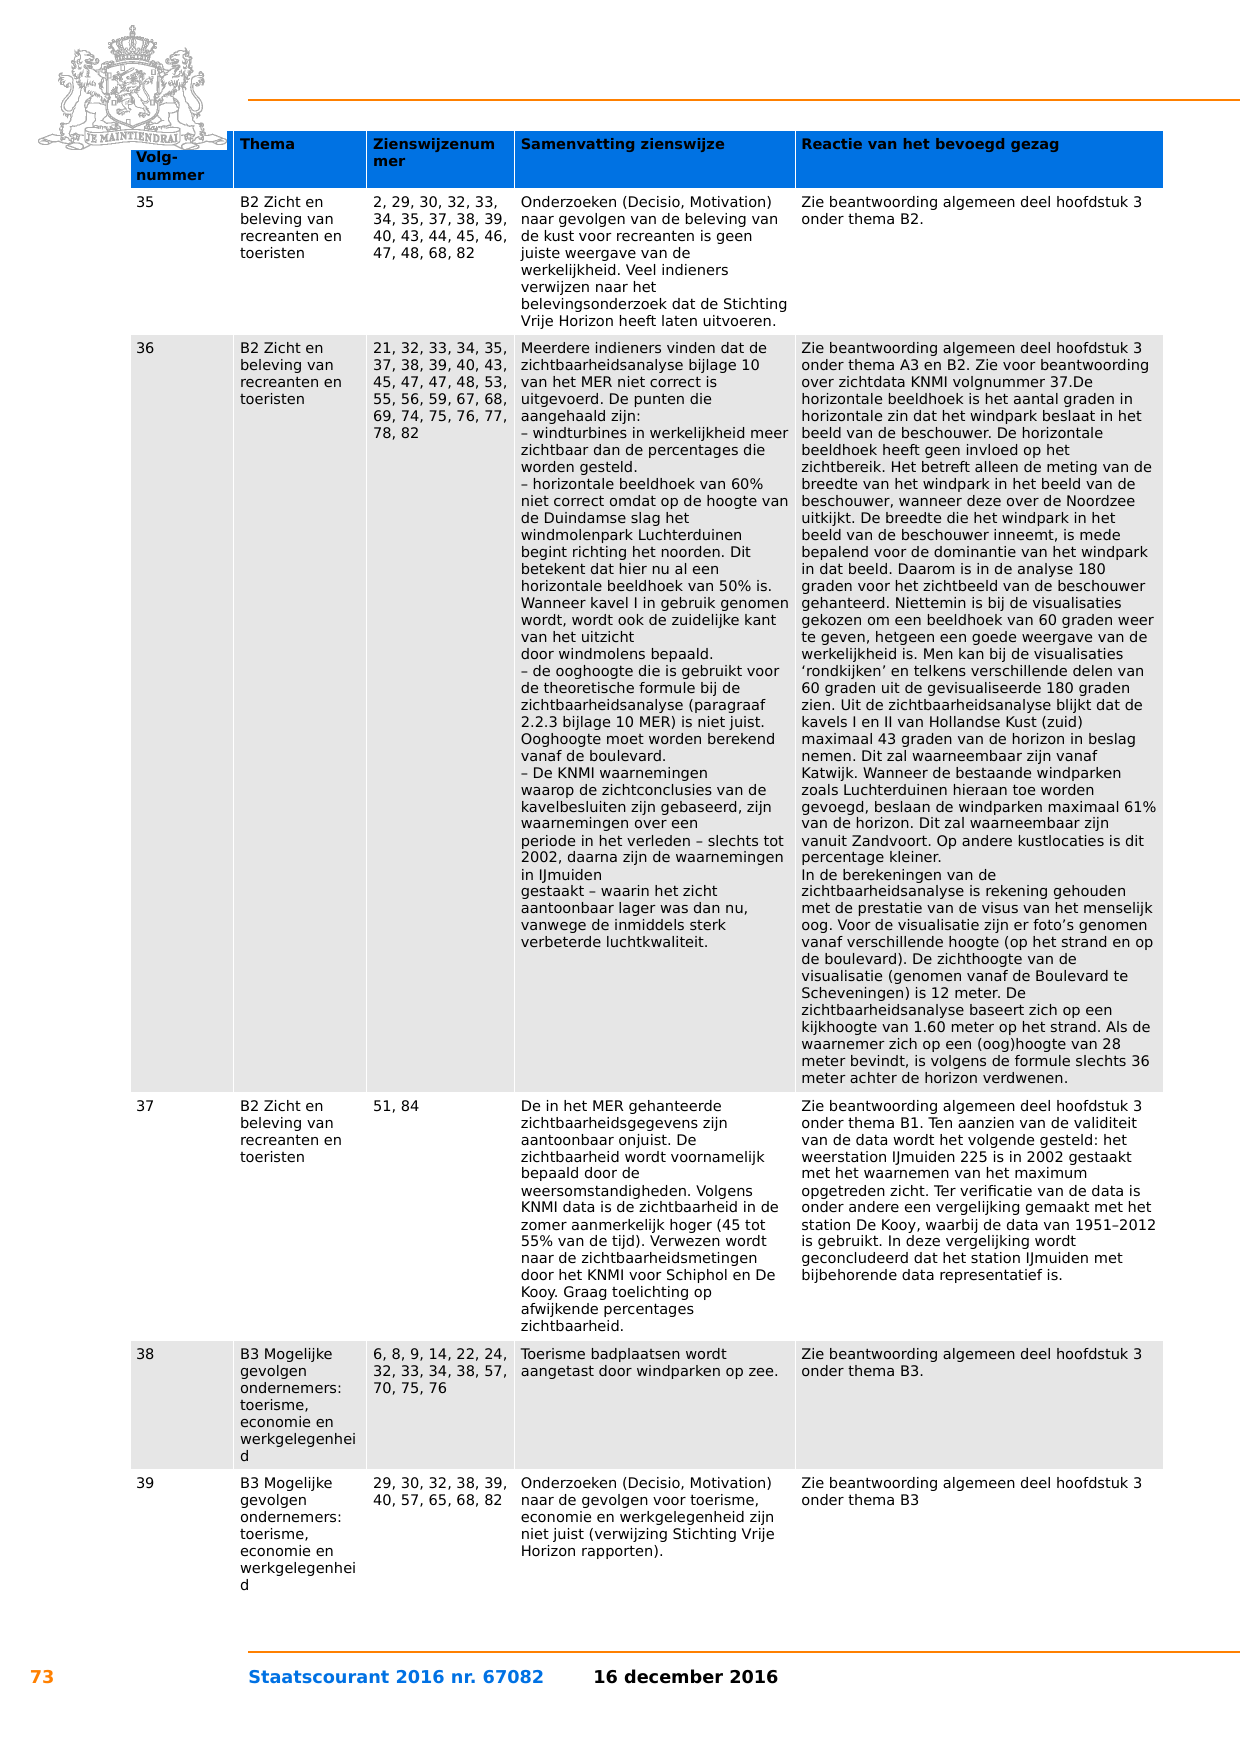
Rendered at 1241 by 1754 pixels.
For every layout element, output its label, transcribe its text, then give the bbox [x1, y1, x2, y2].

table_cell Zie beantwoording algemeen deel hoofdstuk 3 onder thema B3. [796, 1341, 1163, 1469]
table_cell B3 Mogelijke gevolgen ondernemers: toerisme, economie en werkgelegenheid [234, 1470, 366, 1598]
table_cell Zie beantwoording algemeen deel hoofdstuk 3 onder thema B3 [796, 1470, 1163, 1598]
table_cell Meerdere indieners vinden dat de zichtbaarheidsanalyse bijlage 10 van het MER niet correct is uitgevoerd. De punten die aangehaald zijn: – windturbines in werkelijkheid meer zichtbaar dan de percentages die worden gesteld. – horizontale beeldhoek van 60% niet correct omdat op de hoogte van de Duindamse slag het windmolenpark Luchterduinen begint richting het noorden. Dit betekent dat hier nu al een horizontale beeldhoek van 50% is. Wanneer kavel I in gebruik genomen wordt, wordt ook de zuidelijke kant van het uitzicht door windmolens bepaald. – de ooghoogte die is gebruikt voor de theoretische formule bij de zichtbaarheidsanalyse (paragraaf 2.2.3 bijlage 10 MER) is niet juist. Ooghoogte moet worden berekend vanaf de boulevard. – De KNMI waarnemingen waarop de zichtconclusies van de kavelbesluiten zijn gebaseerd, zijn waarnemingen over een periode in het verleden – slechts tot 2002, daarna zijn de waarnemingen in IJmuiden gestaakt – waarin het zicht aantoonbaar lager was dan nu, vanwege de inmiddels sterk verbeterde luchtkwaliteit. [515, 335, 795, 1092]
table_header Reactie van het bevoegd gezag [796, 131, 1163, 188]
picture [38, 25, 227, 150]
table_cell 39 [131, 1470, 233, 1598]
table_cell 29, 30, 32, 38, 39, 40, 57, 65, 68, 82 [367, 1470, 514, 1598]
table_cell 21, 32, 33, 34, 35, 37, 38, 39, 40, 43, 45, 47, 47, 48, 53, 55, 56, 59, 67, 68, 69, 74, 75, 76, 77, 78, 82 [367, 335, 514, 1092]
table_cell B3 Mogelijke gevolgen ondernemers: toerisme, economie en werkgelegenheid [234, 1341, 366, 1469]
table_cell 2, 29, 30, 32, 33, 34, 35, 37, 38, 39, 40, 43, 44, 45, 46, 47, 48, 68, 82 [367, 189, 514, 334]
table_header Volg-nummer [131, 131, 233, 188]
table_cell 51, 84 [367, 1093, 514, 1340]
table_cell B2 Zicht en beleving van recreanten en toeristen [234, 189, 366, 334]
table_cell B2 Zicht en beleving van recreanten en toeristen [234, 335, 366, 1092]
table_header Thema [234, 131, 366, 188]
table_cell Onderzoeken (Decisio, Motivation) naar de gevolgen voor toerisme, economie en werkgelegenheid zijn niet juist (verwijzing Stichting Vrije Horizon rapporten). [515, 1470, 795, 1598]
table_cell Zie beantwoording algemeen deel hoofdstuk 3 onder thema A3 en B2. Zie voor beantwoording over zichtdata KNMI volgnummer 37.De horizontale beeldhoek is het aantal graden in horizontale zin dat het windpark beslaat in het beeld van de beschouwer. De horizontale beeldhoek heeft geen invloed op het zichtbereik. Het betreft alleen de meting van de breedte van het windpark in het beeld van de beschouwer, wanneer deze over de Noordzee uitkijkt. De breedte die het windpark in het beeld van de beschouwer inneemt, is mede bepalend voor de dominantie van het windpark in dat beeld. Daarom is in de analyse 180 graden voor het zichtbeeld van de beschouwer gehanteerd. Niettemin is bij de visualisaties gekozen om een beeldhoek van 60 graden weer te geven, hetgeen een goede weergave van de werkelijkheid is. Men kan bij de visualisaties ‘rondkijken’ en telkens verschillende delen van 60 graden uit de gevisualiseerde 180 graden zien. Uit de zichtbaarheidsanalyse blijkt dat de kavels I en II van Hollandse Kust (zuid) maximaal 43 graden van de horizon in beslag nemen. Dit zal waarneembaar zijn vanaf Katwijk. Wanneer de bestaande windparken zoals Luchterduinen hieraan toe worden gevoegd, beslaan de windparken maximaal 61% van de horizon. Dit zal waarneembaar zijn vanuit Zandvoort. Op andere kustlocaties is dit percentage kleiner. In de berekeningen van de zichtbaarheidsanalyse is rekening gehouden met de prestatie van de visus van het menselijk oog. Voor de visualisatie zijn er foto’s genomen vanaf verschillende hoogte (op het strand en op de boulevard). De zichthoogte van de visualisatie (genomen vanaf de Boulevard te Scheveningen) is 12 meter. De zichtbaarheidsanalyse baseert zich op een kijkhoogte van 1.60 meter op het strand. Als de waarnemer zich op een (oog)hoogte van 28 meter bevindt, is volgens de formule slechts 36 meter achter de horizon verdwenen. [796, 335, 1163, 1092]
table_cell 35 [131, 189, 233, 334]
table_cell 6, 8, 9, 14, 22, 24, 32, 33, 34, 38, 57, 70, 75, 76 [367, 1341, 514, 1469]
table_cell B2 Zicht en beleving van recreanten en toeristen [234, 1093, 366, 1340]
table_header Samenvatting zienswijze [515, 131, 795, 188]
table_cell Zie beantwoording algemeen deel hoofdstuk 3 onder thema B1. Ten aanzien van de validiteit van de data wordt het volgende gesteld: het weerstation IJmuiden 225 is in 2002 gestaakt met het waarnemen van het maximum opgetreden zicht. Ter verificatie van de data is onder andere een vergelijking gemaakt met het station De Kooy, waarbij de data van 1951–2012 is gebruikt. In deze vergelijking wordt geconcludeerd dat het station IJmuiden met bijbehorende data representatief is. [796, 1093, 1163, 1340]
table_cell Toerisme badplaatsen wordt aangetast door windparken op zee. [515, 1341, 795, 1469]
table_cell 37 [131, 1093, 233, 1340]
table_cell 36 [131, 335, 233, 1092]
table_cell Onderzoeken (Decisio, Motivation) naar gevolgen van de beleving van de kust voor recreanten is geen juiste weergave van de werkelijkheid. Veel indieners verwijzen naar het belevingsonderzoek dat de Stichting Vrije Horizon heeft laten uitvoeren. [515, 189, 795, 334]
table_cell 38 [131, 1341, 233, 1469]
table_cell De in het MER gehanteerde zichtbaarheidsgegevens zijn aantoonbaar onjuist. De zichtbaarheid wordt voornamelijk bepaald door de weersomstandigheden. Volgens KNMI data is de zichtbaarheid in de zomer aanmerkelijk hoger (45 tot 55% van de tijd). Verwezen wordt naar de zichtbaarheidsmetingen door het KNMI voor Schiphol en De Kooy. Graag toelichting op afwijkende percentages zichtbaarheid. [515, 1093, 795, 1340]
table_header Zienswijzenummer [367, 131, 514, 188]
table_cell Zie beantwoording algemeen deel hoofdstuk 3 onder thema B2. [796, 189, 1163, 334]
